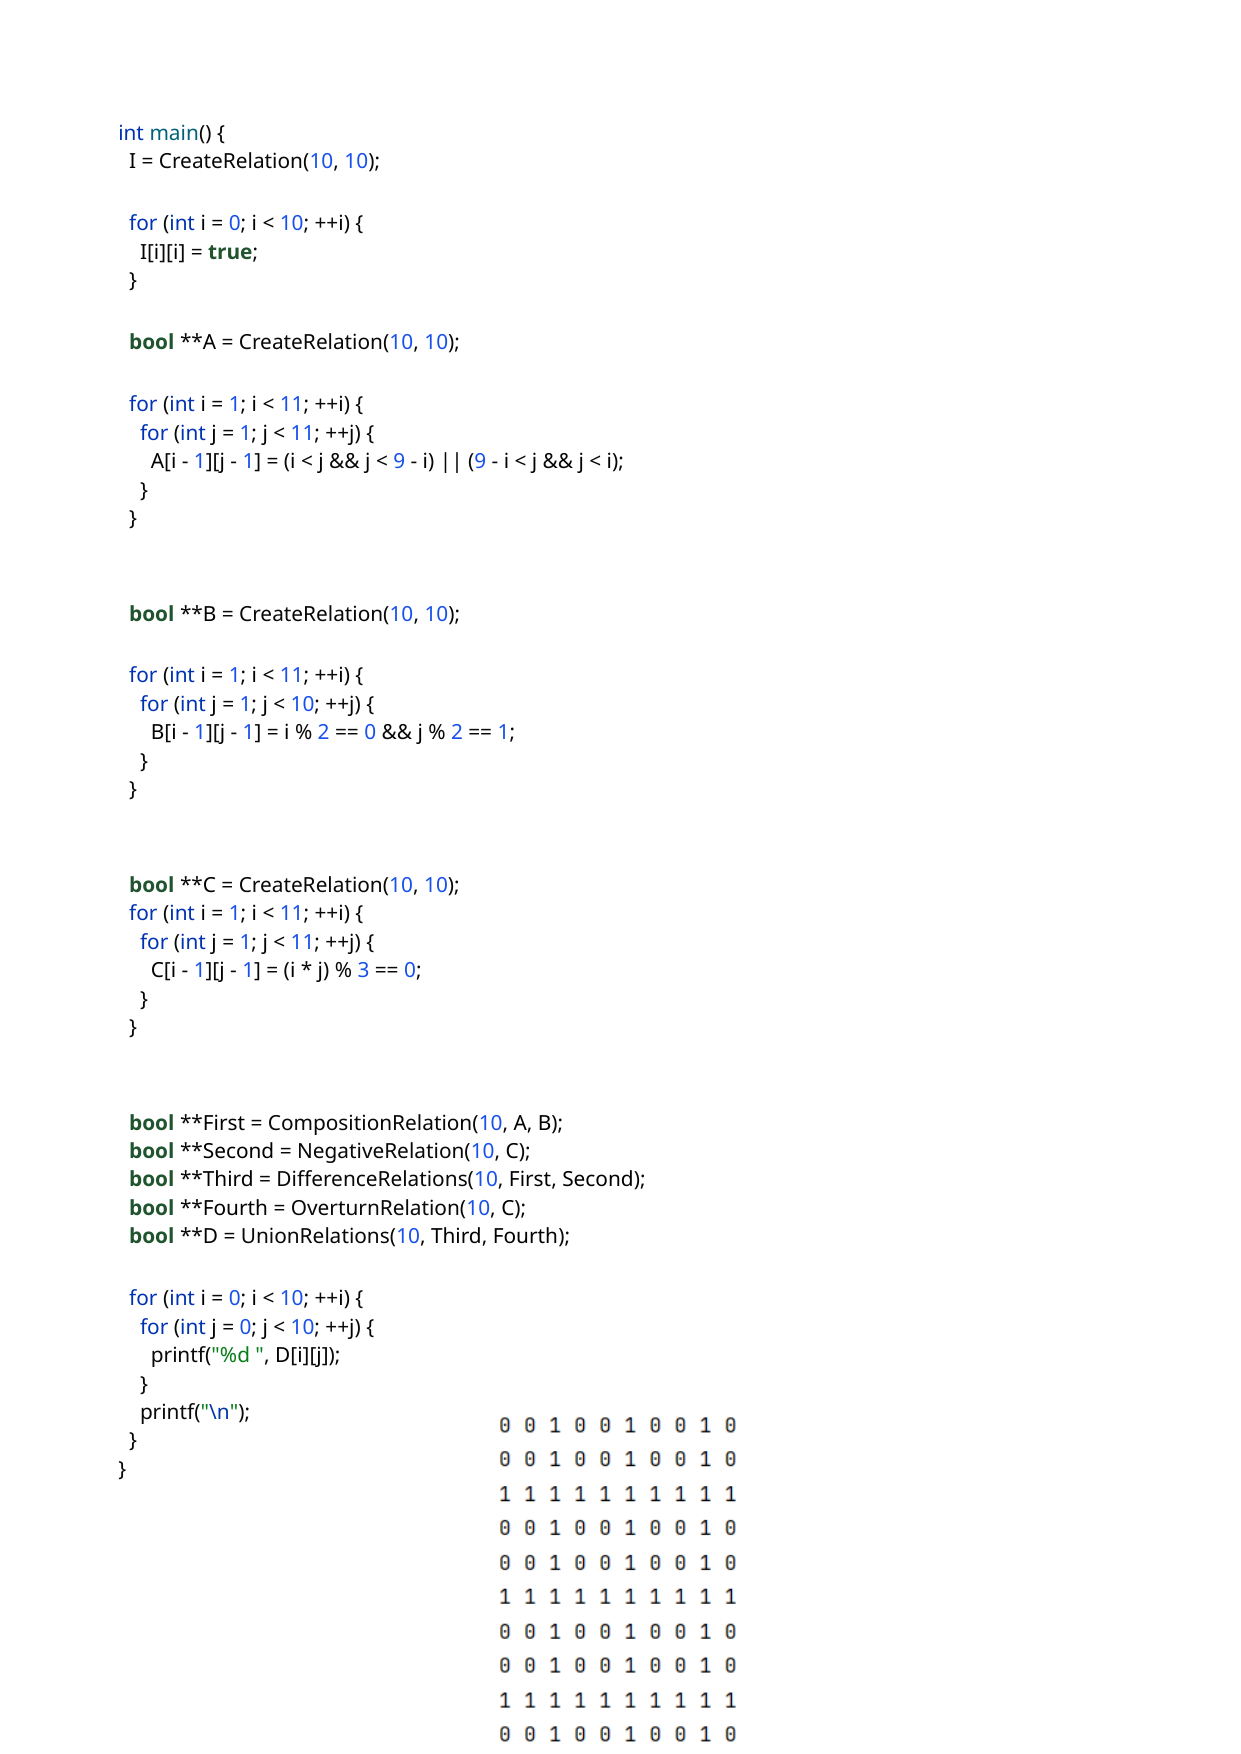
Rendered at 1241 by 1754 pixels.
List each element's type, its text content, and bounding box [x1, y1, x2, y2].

picture [489, 1405, 751, 1754]
text int main() { I = CreateRelation(10, 10); for (int i = 0; i < 10; ++i) { I[i][i] = true; } bool **A = CreateRelation(10, 10); for (int i = 1; i < 11; ++i) { for (int j = 1; j < 11; ++j) { A[i - 1][j - 1] = (i < j && j < 9 - i) || (9 - i < j && j < i); } } bool **B = CreateRelation(10, 10); for (int i = 1; i < 11; ++i) { for (int j = 1; j < 10; ++j) { B[i - 1][j - 1] = i % 2 == 0 && j % 2 == 1; } } bool **C = CreateRelation(10, 10); for (int i = 1; i < 11; ++i) { for (int j = 1; j < 11; ++j) { C[i - 1][j - 1] = (i * j) % 3 == 0; } } bool **First = CompositionRelation(10, A, B); bool **Second = NegativeRelation(10, C); bool **Third = DifferenceRelations(10, First, Second); bool **Fourth = OverturnRelation(10, C); bool **D = UnionRelations(10, Third, Fourth); for (int i = 0; i < 10; ++i) { for (int j = 0; j < 10; ++j) { printf("%d ", D[i][j]); } printf("\n"); } } [118, 118, 1122, 1482]
